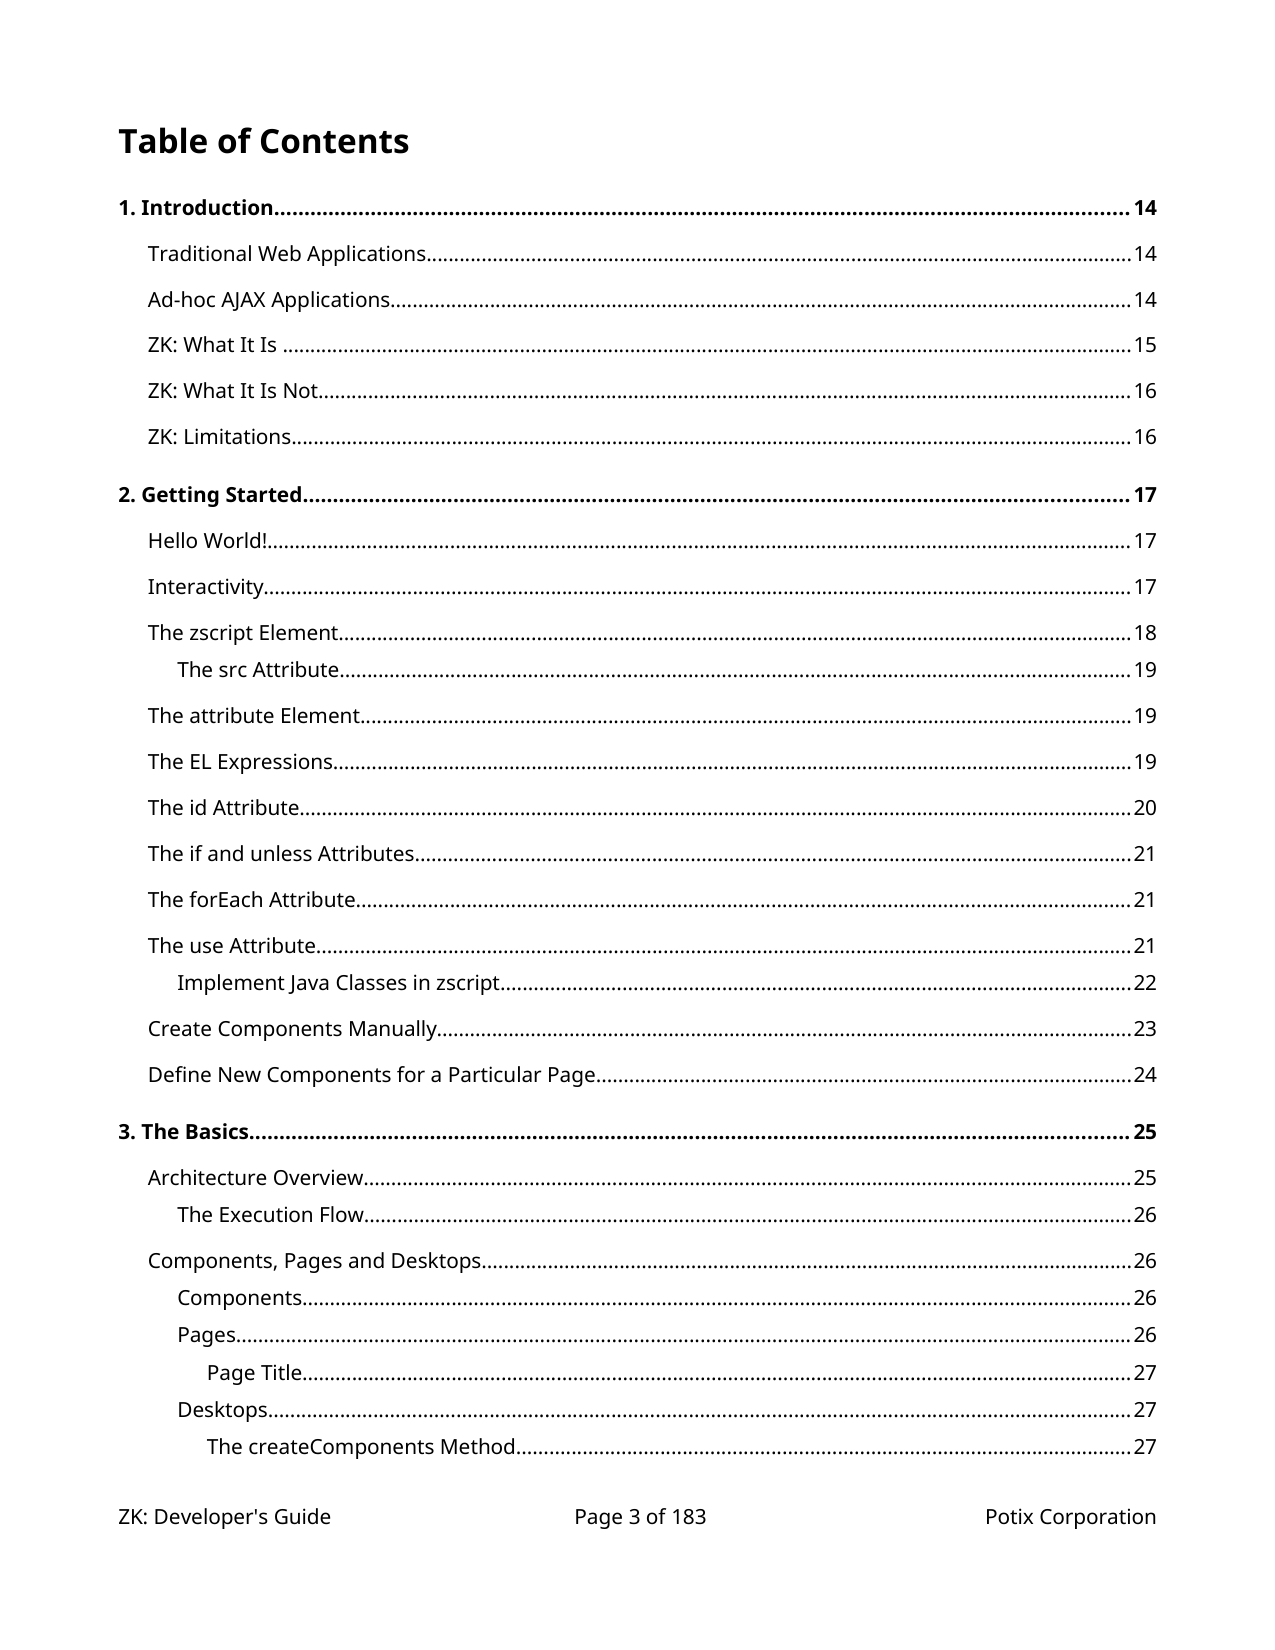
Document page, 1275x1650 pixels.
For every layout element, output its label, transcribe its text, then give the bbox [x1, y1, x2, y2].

text 2. Getting Started 17 [118, 480, 1157, 508]
text Interactivity 17 [148, 572, 1157, 600]
text Page Title 27 [207, 1358, 1157, 1386]
subtitle Table of Contents [118, 118, 1157, 163]
text Desktops 27 [177, 1395, 1157, 1423]
text The id Attribute 20 [148, 793, 1157, 821]
text The forEach Attribute 21 [148, 885, 1157, 913]
text Components, Pages and Desktops 26 [148, 1246, 1157, 1274]
text The Execution Flow 26 [177, 1200, 1157, 1229]
text ZK: What It Is Not 16 [148, 377, 1157, 405]
text ZK: What It Is 15 [148, 331, 1157, 359]
text ZK: Limitations 16 [148, 422, 1157, 451]
text The attribute Element 19 [148, 701, 1157, 729]
text The src Attribute 19 [177, 655, 1157, 683]
text Hello World! 17 [148, 526, 1157, 554]
text The use Attribute 21 [148, 931, 1157, 959]
text The createComponents Method 27 [207, 1432, 1157, 1460]
text Components 26 [177, 1283, 1157, 1312]
text The zscript Element 18 [148, 618, 1157, 646]
text Create Components Manually 23 [148, 1014, 1157, 1042]
text 1. Introduction 14 [118, 193, 1157, 221]
text Architecture Overview 25 [148, 1163, 1157, 1192]
text Define New Components for a Particular Page 24 [148, 1060, 1157, 1088]
text Pages 26 [177, 1321, 1157, 1349]
text Ad-hoc AJAX Applications 14 [148, 285, 1157, 313]
text Implement Java Classes in zscript 22 [177, 968, 1157, 996]
text The EL Expressions 19 [148, 747, 1157, 775]
text Traditional Web Applications 14 [148, 239, 1157, 267]
text The if and unless Attributes 21 [148, 839, 1157, 867]
text 3. The Basics 25 [118, 1117, 1157, 1146]
